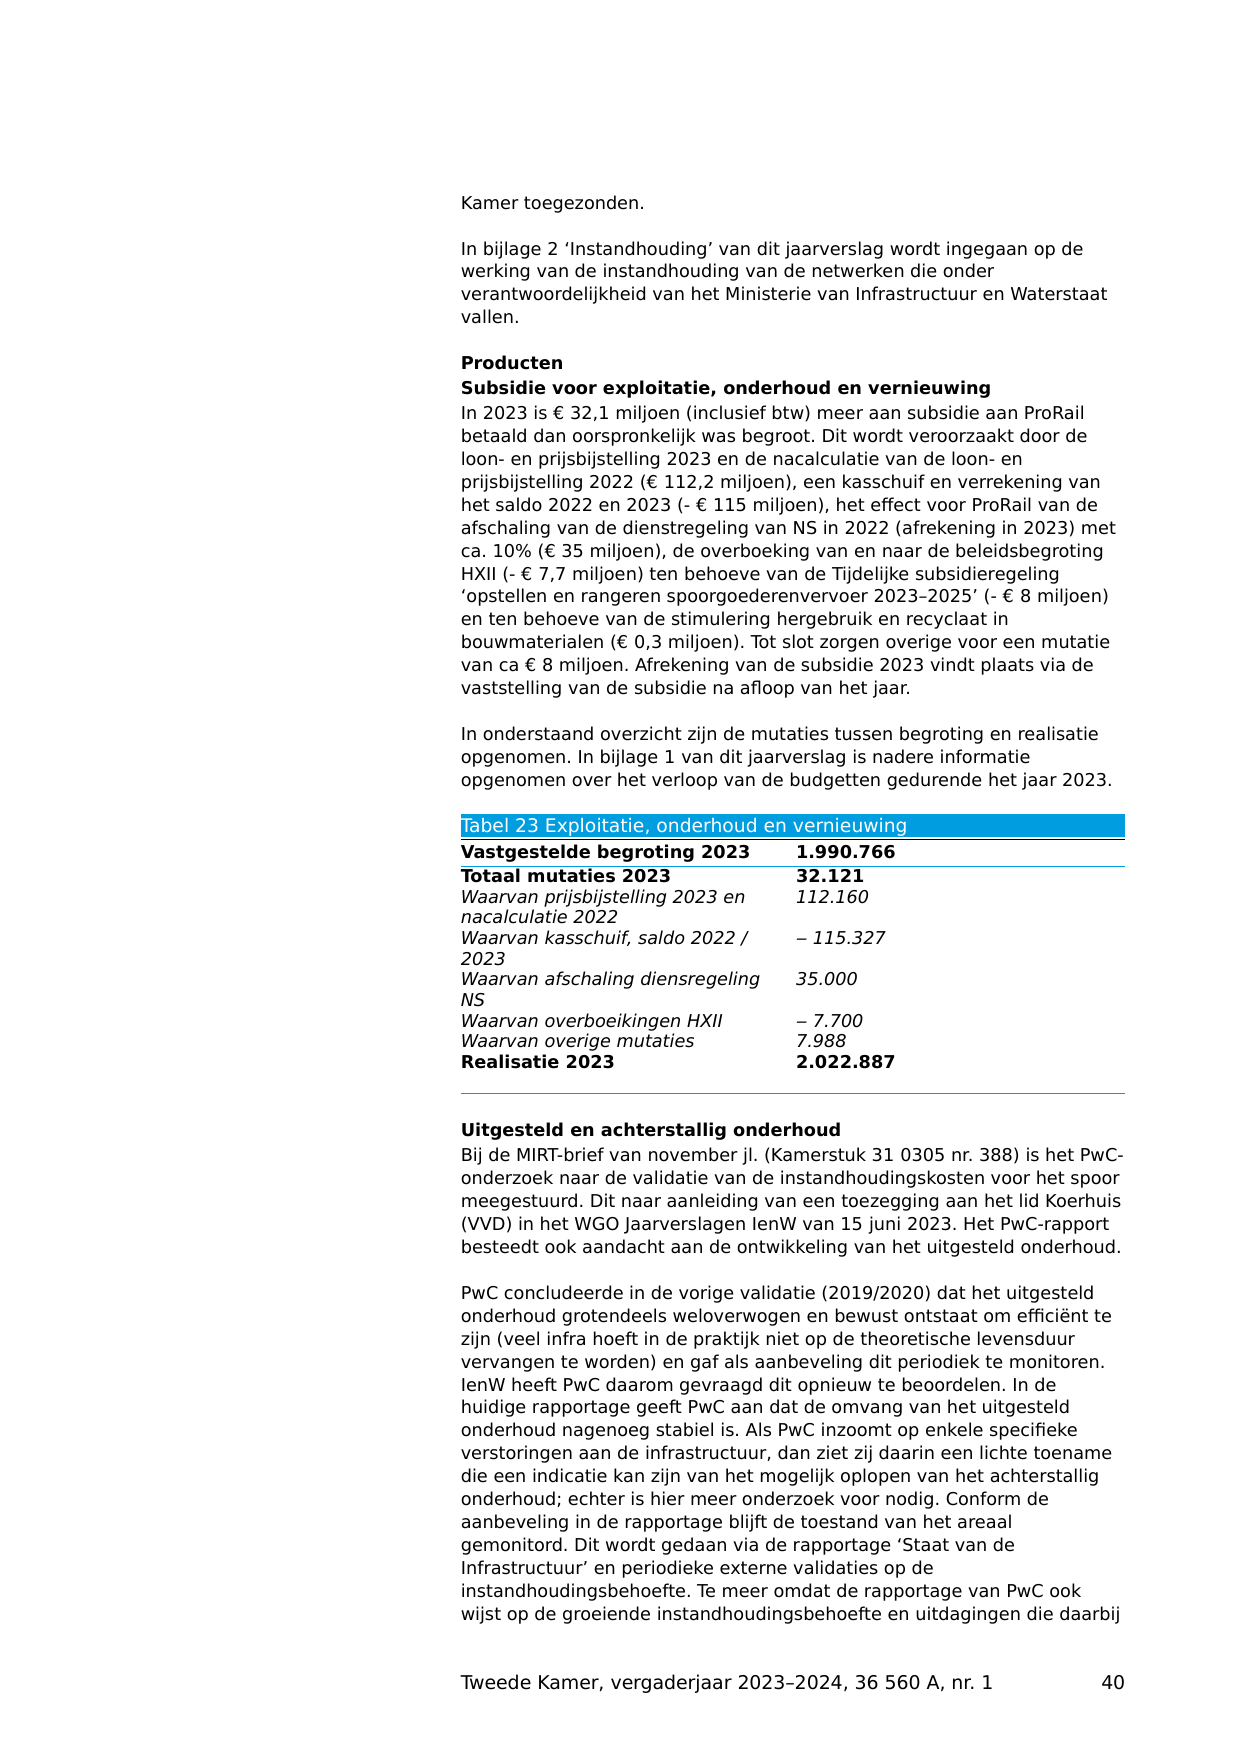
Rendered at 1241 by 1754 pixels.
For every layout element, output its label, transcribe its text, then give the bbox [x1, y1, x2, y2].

table_cell 32.121 [793, 867, 1125, 887]
text In onderstaand overzicht zijn de mutaties tussen begroting en realisatie opgenomen. In bijlage 1 van dit jaarverslag is nadere informatie opgenomen over het verloop van de budgetten gedurende het jaar 2023. [461, 722, 1125, 791]
text Producten [461, 351, 1125, 374]
table_cell [793, 1073, 1125, 1093]
table_cell 2.022.887 [793, 1052, 1125, 1072]
table_cell ‒ 7.700 [793, 1011, 1125, 1031]
table_cell Totaal mutaties 2023 [461, 867, 793, 887]
table_cell Waarvan kasschuif, saldo 2022 / 2023 [461, 928, 793, 969]
table_cell Waarvan afschaling diensregeling NS [461, 969, 793, 1011]
table_cell ‒ 115.327 [793, 928, 1125, 969]
text In 2023 is € 32,1 miljoen (inclusief btw) meer aan subsidie aan ProRail betaald dan oorspronkelijk was begroot. Dit wordt veroorzaakt door de loon- en prijsbijstelling 2023 en de nacalculatie van de loon- en prijsbijstelling 2022 (€ 112,2 miljoen), een kasschuif en verrekening van het saldo 2022 en 2023 (- € 115 miljoen), het effect voor ProRail van de afschaling van de dienstregeling van NS in 2022 (afrekening in 2023) met ca. 10% (€ 35 miljoen), de overboeking van en naar de beleidsbegroting HXII (- € 7,7 miljoen) ten behoeve van de Tijdelijke subsidieregeling ‘opstellen en rangeren spoorgoederenvervoer 2023–2025’ (- € 8 miljoen) en ten behoeve van de stimulering hergebruik en recyclaat in bouwmaterialen (€ 0,3 miljoen). Tot slot zorgen overige voor een mutatie van ca € 8 miljoen. Afrekening van de subsidie 2023 vindt plaats via de vaststelling van de subsidie na afloop van het jaar. [461, 401, 1125, 699]
table_cell Vastgestelde begroting 2023 [461, 840, 793, 866]
table_cell 7.988 [793, 1031, 1125, 1052]
table_cell Waarvan overboeikingen HXII [461, 1011, 793, 1031]
table_cell 1.990.766 [793, 840, 1125, 866]
text PwC concludeerde in de vorige validatie (2019/2020) dat het uitgesteld onderhoud grotendeels weloverwogen en bewust ontstaat om efficiënt te zijn (veel infra hoeft in de praktijk niet op de theoretische levensduur vervangen te worden) en gaf als aanbeveling dit periodiek te monitoren. IenW heeft PwC daarom gevraagd dit opnieuw te beoordelen. In de huidige rapportage geeft PwC aan dat de omvang van het uitgesteld onderhoud nagenoeg stabiel is. Als PwC inzoomt op enkele specifieke verstoringen aan de infrastructuur, dan ziet zij daarin een lichte toename die een indicatie kan zijn van het mogelijk oplopen van het achterstallig onderhoud; echter is hier meer onderzoek voor nodig. Conform de aanbeveling in de rapportage blijft de toestand van het areaal gemonitord. Dit wordt gedaan via de rapportage ‘Staat van de Infrastructuur’ en periodieke externe validaties op de instandhoudingsbehoefte. Te meer omdat de rapportage van PwC ook wijst op de groeiende instandhoudingsbehoefte en uitdagingen die daarbij [461, 1281, 1125, 1625]
text Kamer toegezonden. [461, 191, 1125, 214]
text Subsidie voor exploitatie, onderhoud en vernieuwing [461, 376, 1125, 399]
table_cell Waarvan overige mutaties [461, 1031, 793, 1052]
table_cell 35.000 [793, 969, 1125, 1011]
table_cell Waarvan prijsbijstelling 2023 en nacalculatie 2022 [461, 887, 793, 928]
text Uitgesteld en achterstallig onderhoud [461, 1118, 1125, 1141]
table_cell 112.160 [793, 887, 1125, 928]
table_cell [461, 1073, 793, 1093]
table_cell Realisatie 2023 [461, 1052, 793, 1072]
text In bijlage 2 ‘Instandhouding’ van dit jaarverslag wordt ingegaan op de werking van de instandhouding van de netwerken die onder verantwoordelijkheid van het Ministerie van Infrastructuur en Waterstaat vallen. [461, 237, 1125, 328]
text Bij de MIRT-brief van november jl. (Kamerstuk 31 0305 nr. 388) is het PwC-onderzoek naar de validatie van de instandhoudingskosten voor het spoor meegestuurd. Dit naar aanleiding van een toezegging aan het lid Koerhuis (VVD) in het WGO Jaarverslagen IenW van 15 juni 2023. Het PwC-rapport besteedt ook aandacht aan de ontwikkeling van het uitgesteld onderhoud. [461, 1143, 1125, 1258]
